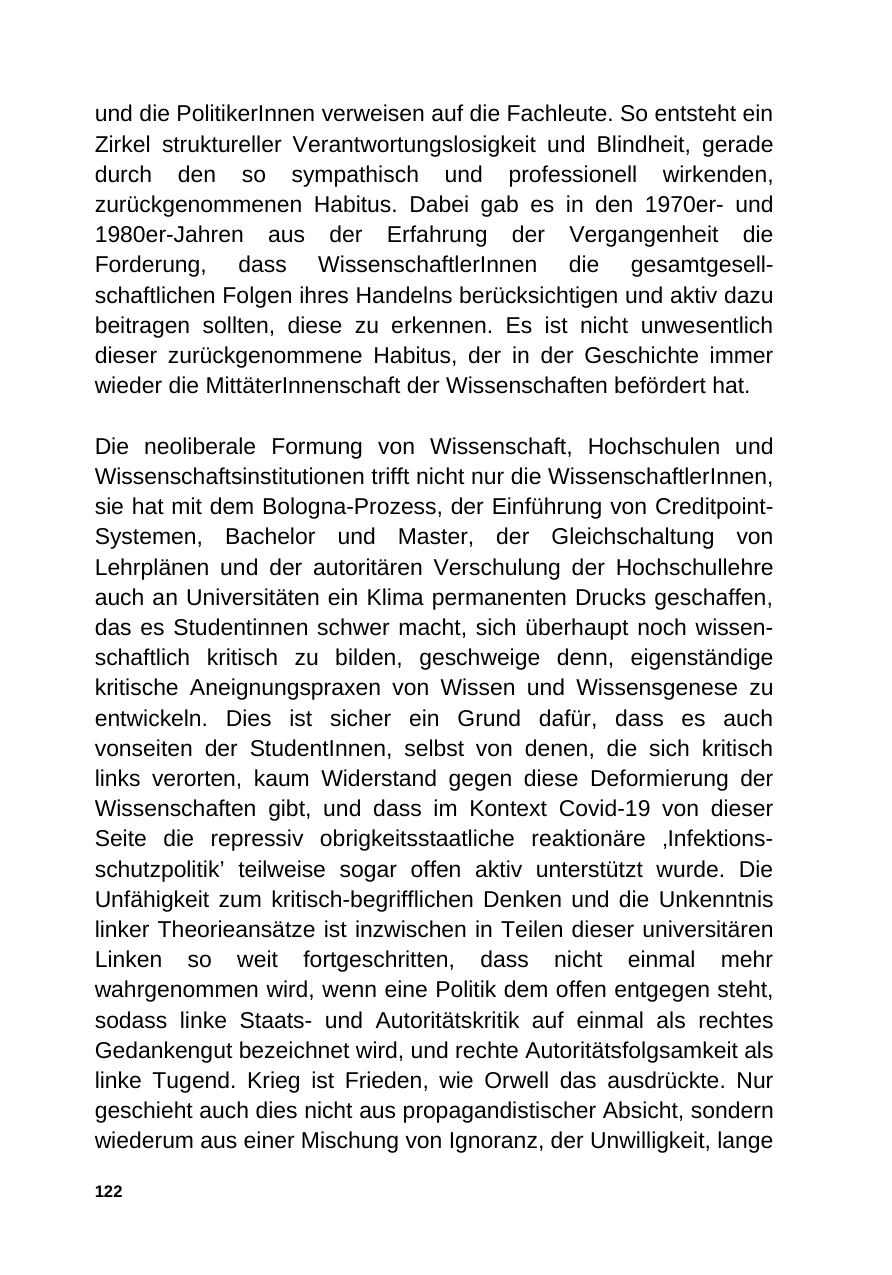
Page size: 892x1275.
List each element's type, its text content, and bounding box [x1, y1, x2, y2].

text und die PolitikerInnen verweisen auf die Fachleute. So entsteht ein Zirkel struktureller Verantwortungslosigkeit und Blindheit, gerade durch den so sympathisch und professionell wirkenden, zurückgenommenen Habitus. Dabei gab es in den 1970er- und 1980er-Jahren aus der Erfahrung der Vergangenheit die Forderung, dass WissenschaftlerInnen die gesamtgesell-schaftlichen Folgen ihres Handelns berücksichtigen und aktiv dazu beitragen sollten, diese zu erkennen. Es ist nicht unwesentlich dieser zurückgenommene Habitus, der in der Geschichte immer wieder die MittäterInnenschaft der Wissenschaften befördert hat. [94, 100, 774, 399]
text Die neoliberale Formung von Wissenschaft, Hochschulen und Wissenschaftsinstitutionen trifft nicht nur die WissenschaftlerInnen, sie hat mit dem Bologna-Prozess, der Einführung von Creditpoint-Systemen, Bachelor und Master, der Gleichschaltung von Lehrplänen und der autoritären Verschulung der Hochschullehre auch an Universitäten ein Klima permanenten Drucks geschaffen, das es Studentinnen schwer macht, sich überhaupt noch wissen-schaftlich kritisch zu bilden, geschweige denn, eigenständige kritische Aneignungspraxen von Wissen und Wissensgenese zu entwickeln. Dies ist sicher ein Grund dafür, dass es auch vonseiten der StudentInnen, selbst von denen, die sich kritisch links verorten, kaum Widerstand gegen diese Deformierung der Wissenschaften gibt, und dass im Kontext Covid-19 von dieser Seite die repressiv obrigkeitsstaatliche reaktionäre ‚Infektions-schutzpolitik’ teilweise sogar offen aktiv unterstützt wurde. Die Unfähigkeit zum kritisch-begrifflichen Denken und die Unkenntnis linker Theorieansätze ist inzwischen in Teilen dieser universitären Linken so weit fortgeschritten, dass nicht einmal mehr wahrgenommen wird, wenn eine Politik dem offen entgegen steht, sodass linke Staats- und Autoritätskritik auf einmal als rechtes Gedankengut bezeichnet wird, und rechte Autoritätsfolgsamkeit als linke Tugend. Krieg ist Frieden, wie Orwell das ausdrückte. Nur geschieht auch dies nicht aus propagandistischer Absicht, sondern wiederum aus einer Mischung von Ignoranz, der Unwilligkeit, lange [94, 433, 774, 1154]
